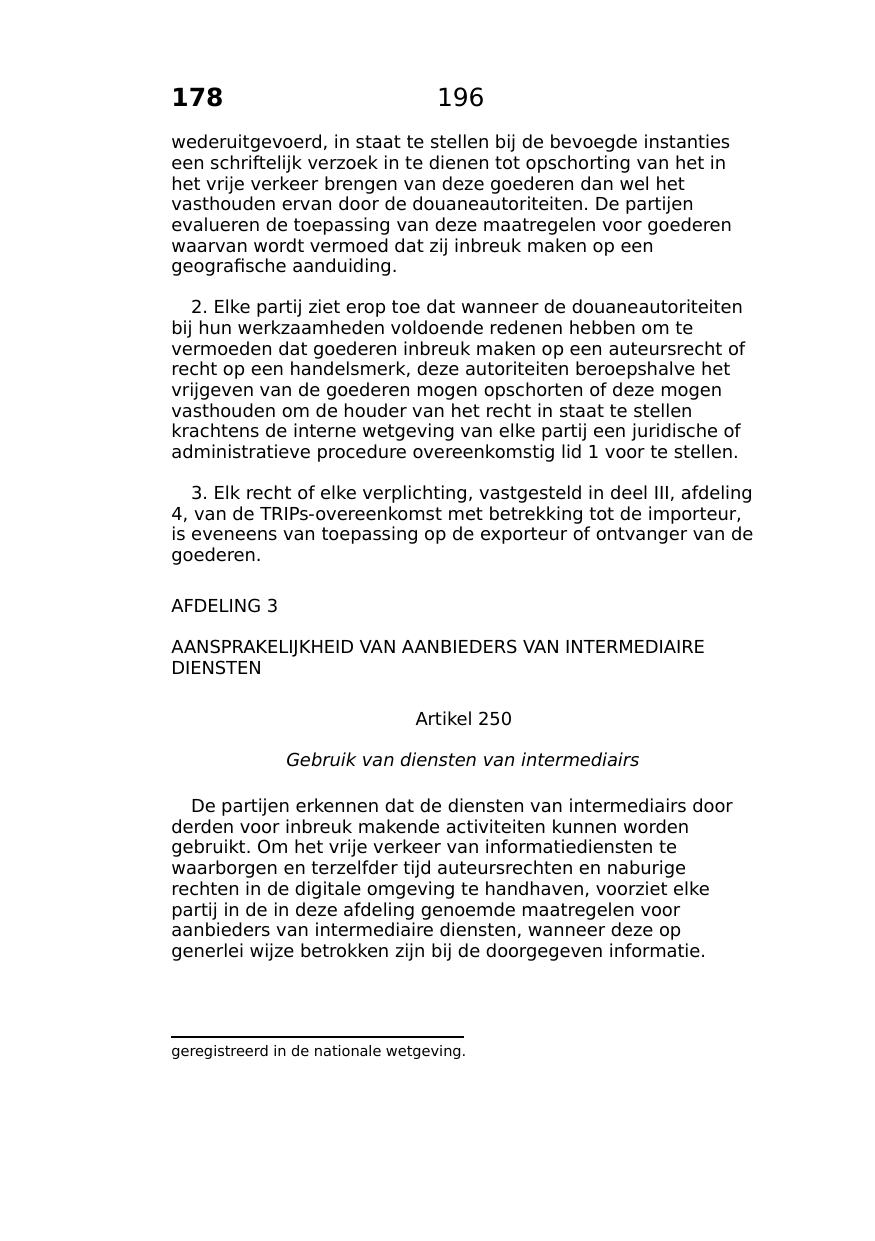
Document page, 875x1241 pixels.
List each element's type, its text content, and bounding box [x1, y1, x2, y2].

text 2. Elke partij ziet erop toe dat wanneer de douaneautoriteiten bij hun werkzaamheden voldoende redenen hebben om te vermoeden dat goederen inbreuk maken op een auteursrecht of recht op een handelsmerk, deze autoriteiten beroepshalve het vrijgeven van de goederen mogen opschorten of deze mogen vasthouden om de houder van het recht in staat te stellen krachtens de interne wetgeving van elke partij een juridische of administratieve procedure overeenkomstig lid 1 voor te stellen. [171, 297, 756, 463]
subtitle Artikel 250 Gebruik van diensten van intermediairs [171, 709, 756, 771]
subtitle AFDELING 3 AANSPRAKELIJKHEID VAN AANBIEDERS VAN INTERMEDIAIRE DIENSTEN [171, 596, 756, 679]
text geregistreerd in de nationale wetgeving. [171, 1043, 756, 1060]
text 3. Elk recht of elke verplichting, vastgesteld in deel III, afdeling 4, van de TRIPs-overeenkomst met betrekking tot de importeur, is eveneens van toepassing op de exporteur of ontvanger van de goederen. [171, 483, 756, 566]
text wederuitgevoerd, in staat te stellen bij de bevoegde instanties een schriftelijk verzoek in te dienen tot opschorting van het in het vrije verkeer brengen van deze goederen dan wel het vasthouden ervan door de douaneautoriteiten. De partijen evalueren de toepassing van deze maatregelen voor goederen waarvan wordt vermoed dat zij inbreuk maken op een geografische aanduiding. [171, 132, 756, 277]
text De partijen erkennen dat de diensten van intermediairs door derden voor inbreuk makende activiteiten kunnen worden gebruikt. Om het vrije verkeer van informatiediensten te waarborgen en terzelfder tijd auteursrechten en naburige rechten in de digitale omgeving te handhaven, voorziet elke partij in de in deze afdeling genoemde maatregelen voor aanbieders van intermediaire diensten, wanneer deze op generlei wijze betrokken zijn bij de doorgegeven informatie. [171, 796, 756, 962]
